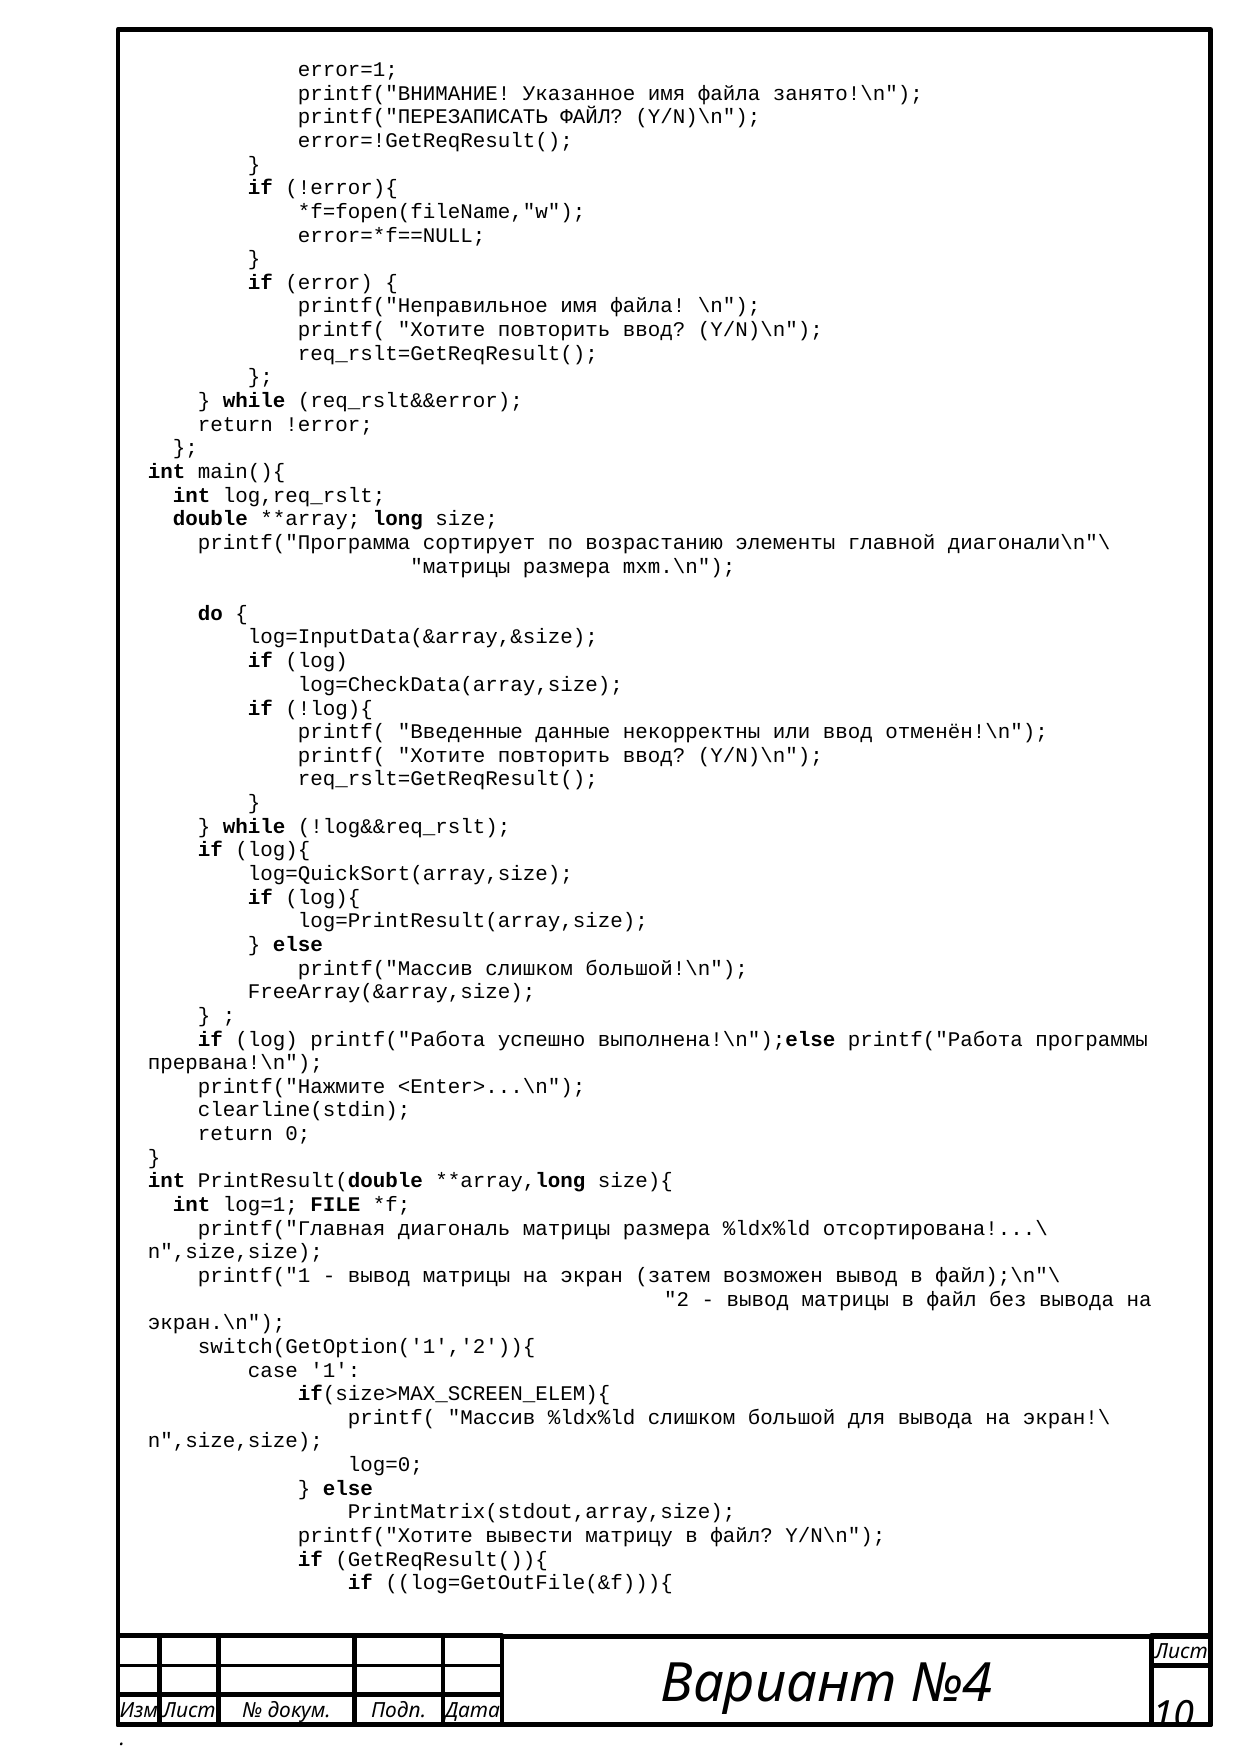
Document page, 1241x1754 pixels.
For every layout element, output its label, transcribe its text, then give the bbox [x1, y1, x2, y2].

text printf("Программа сортирует по возрастанию элементы главной диагонали\n"\ [148, 532, 1181, 556]
text req_rslt=GetReqResult(); [148, 768, 1181, 792]
text if (GetReqResult()){ [148, 1549, 1181, 1572]
text clearline(stdin); [148, 1099, 1181, 1123]
text return !error; [148, 414, 1181, 437]
text error=*f==NULL; [148, 224, 1181, 248]
text if (log){ [148, 887, 1181, 910]
text } ; [148, 1005, 1181, 1028]
text printf("1 - вывод матрицы на экран (затем возможен вывод в файл);\n"\ [148, 1265, 1181, 1289]
text printf("ВНИМАНИЕ! Указанное имя файла занято!\n"); [148, 83, 1181, 106]
text PrintMatrix(stdout,array,size); [148, 1501, 1181, 1525]
text *f=fopen(fileName,"w"); [148, 201, 1181, 224]
text } else [148, 1478, 1181, 1501]
text if (log) printf("Работа успешно выполнена!\n");else printf("Работа программы прервана!\n"); [148, 1028, 1181, 1076]
text FreeArray(&array,size); [148, 981, 1181, 1005]
text } while (!log&&req_rslt); [148, 816, 1181, 839]
text req_rslt=GetReqResult(); [148, 343, 1181, 366]
text }; [148, 366, 1181, 390]
text if (!error){ [148, 177, 1181, 201]
text "матрицы размера mxm.\n"); [148, 556, 1181, 579]
text error=!GetReqResult(); [148, 130, 1181, 154]
text if (log) [148, 650, 1181, 674]
text do { [148, 603, 1181, 627]
text printf("Массив слишком большой!\n"); [148, 958, 1181, 981]
text log=QuickSort(array,size); [148, 863, 1181, 887]
text if(size>MAX_SCREEN_ELEM){ [148, 1383, 1181, 1407]
text log=PrintResult(array,size); [148, 910, 1181, 934]
text } [148, 154, 1181, 177]
text int PrintResult(double **array,long size){ [148, 1170, 1181, 1194]
text printf( "Массив %ldx%ld слишком большой для вывода на экран!\n",size,size); [148, 1407, 1181, 1454]
text if (error) { [148, 272, 1181, 296]
text } [148, 792, 1181, 816]
text printf("ПЕРЕЗАПИСАТЬ ФАЙЛ? (Y/N)\n"); [148, 106, 1181, 130]
text log=InputData(&array,&size); [148, 627, 1181, 650]
text double **array; long size; [148, 508, 1181, 532]
text } else [148, 934, 1181, 958]
text printf("Нажмите <Enter>...\n"); [148, 1076, 1181, 1099]
text printf("Главная диагональ матрицы размера %ldx%ld отсортирована!...\n",size,size); [148, 1218, 1181, 1265]
text } [148, 1147, 1181, 1170]
text printf("Неправильное имя файла! \n"); [148, 296, 1181, 319]
text if ((log=GetOutFile(&f))){ [148, 1572, 1181, 1596]
text printf( "Хотите повторить ввод? (Y/N)\n"); [148, 319, 1181, 343]
text return 0; [148, 1123, 1181, 1147]
text if (log){ [148, 839, 1181, 863]
text log=CheckData(array,size); [148, 674, 1181, 697]
text printf( "Хотите повторить ввод? (Y/N)\n"); [148, 745, 1181, 768]
text }; [148, 437, 1181, 461]
text case '1': [148, 1359, 1181, 1383]
text int log,req_rslt; [148, 485, 1181, 508]
text log=0; [148, 1454, 1181, 1478]
text if (!log){ [148, 697, 1181, 721]
text switch(GetOption('1','2')){ [148, 1336, 1181, 1359]
text "2 - вывод матрицы в файл без вывода на экран.\n"); [148, 1289, 1181, 1336]
text error=1; [148, 59, 1181, 83]
text } [148, 248, 1181, 272]
text printf("Хотите вывести матрицу в файл? Y/N\n"); [148, 1525, 1181, 1549]
text int log=1; FILE *f; [148, 1194, 1181, 1218]
text int main(){ [148, 461, 1181, 485]
text } while (req_rslt&&error); [148, 390, 1181, 414]
text printf( "Введенные данные некорректны или ввод отменён!\n"); [148, 721, 1181, 745]
